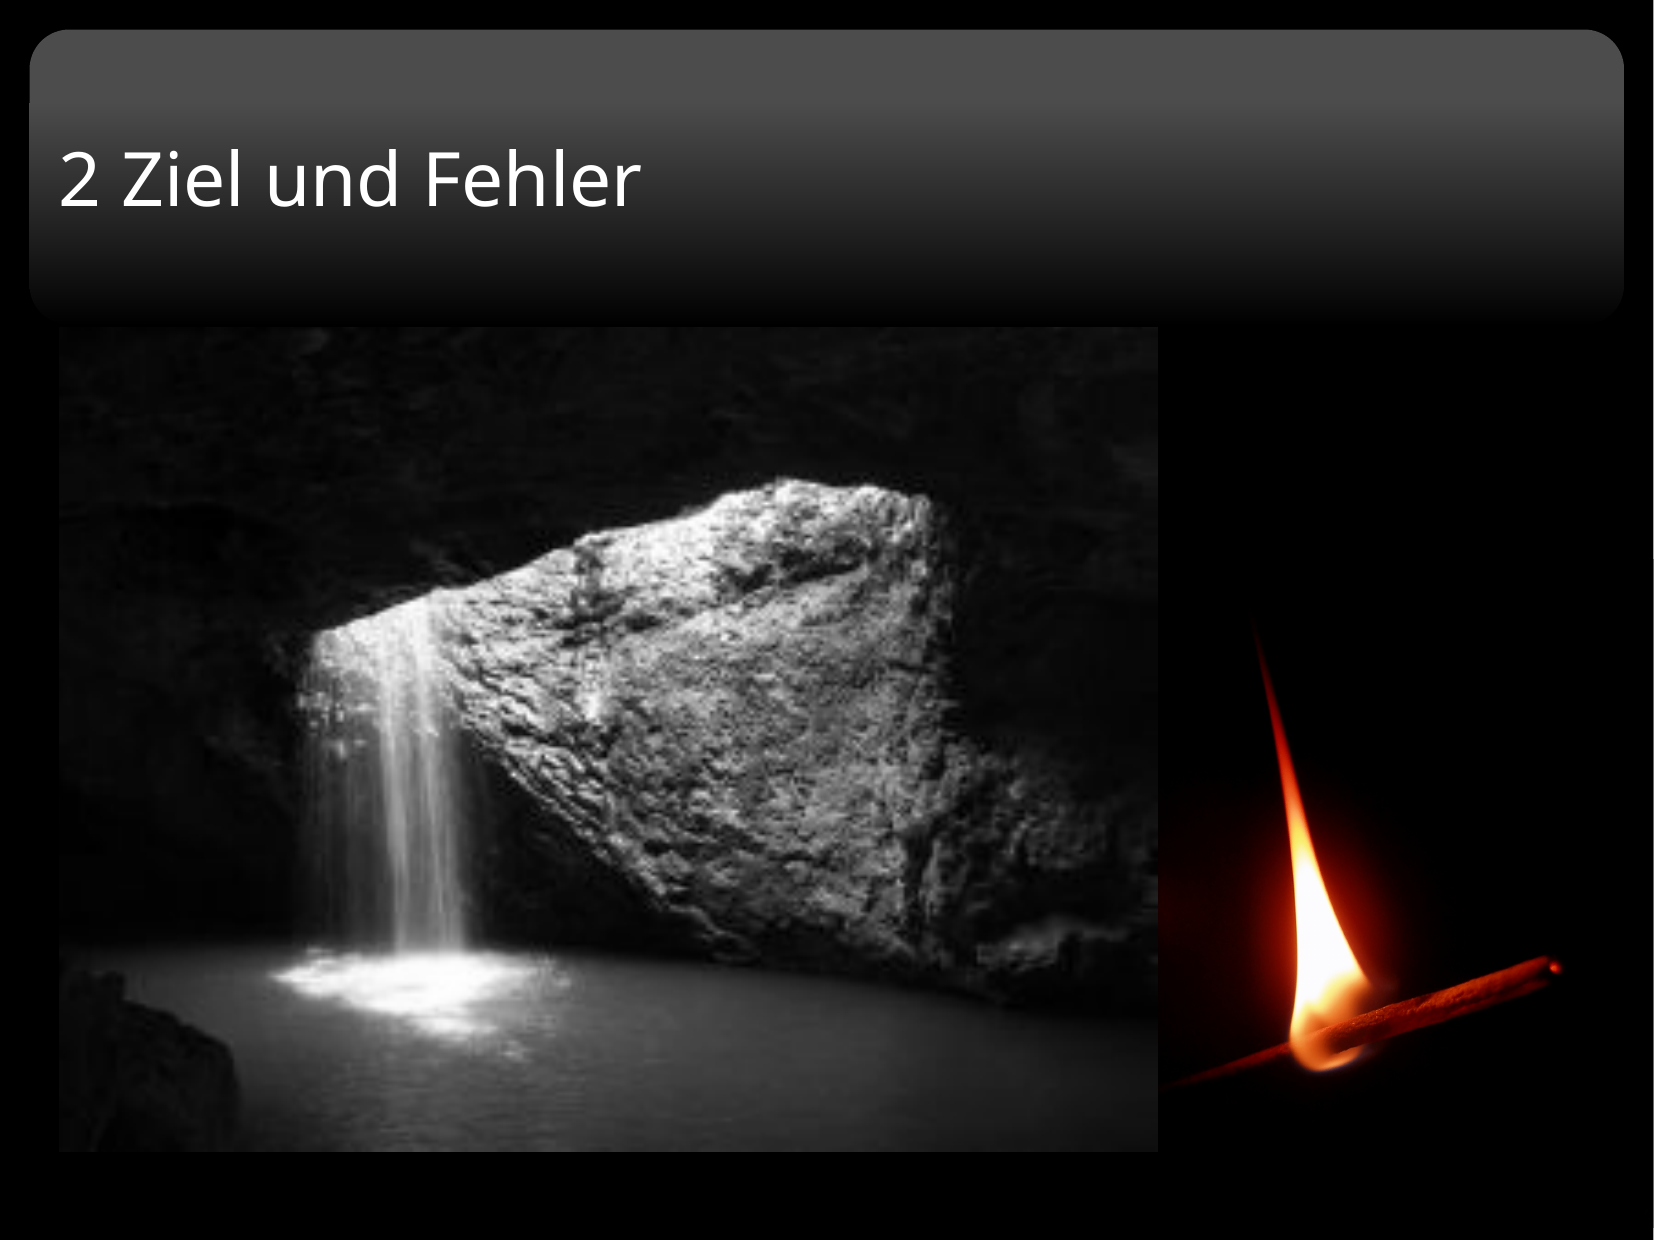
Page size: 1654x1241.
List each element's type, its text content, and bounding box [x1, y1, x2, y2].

title 2 Ziel und Fehler [59, 59, 1595, 296]
picture [59, 327, 1654, 1228]
